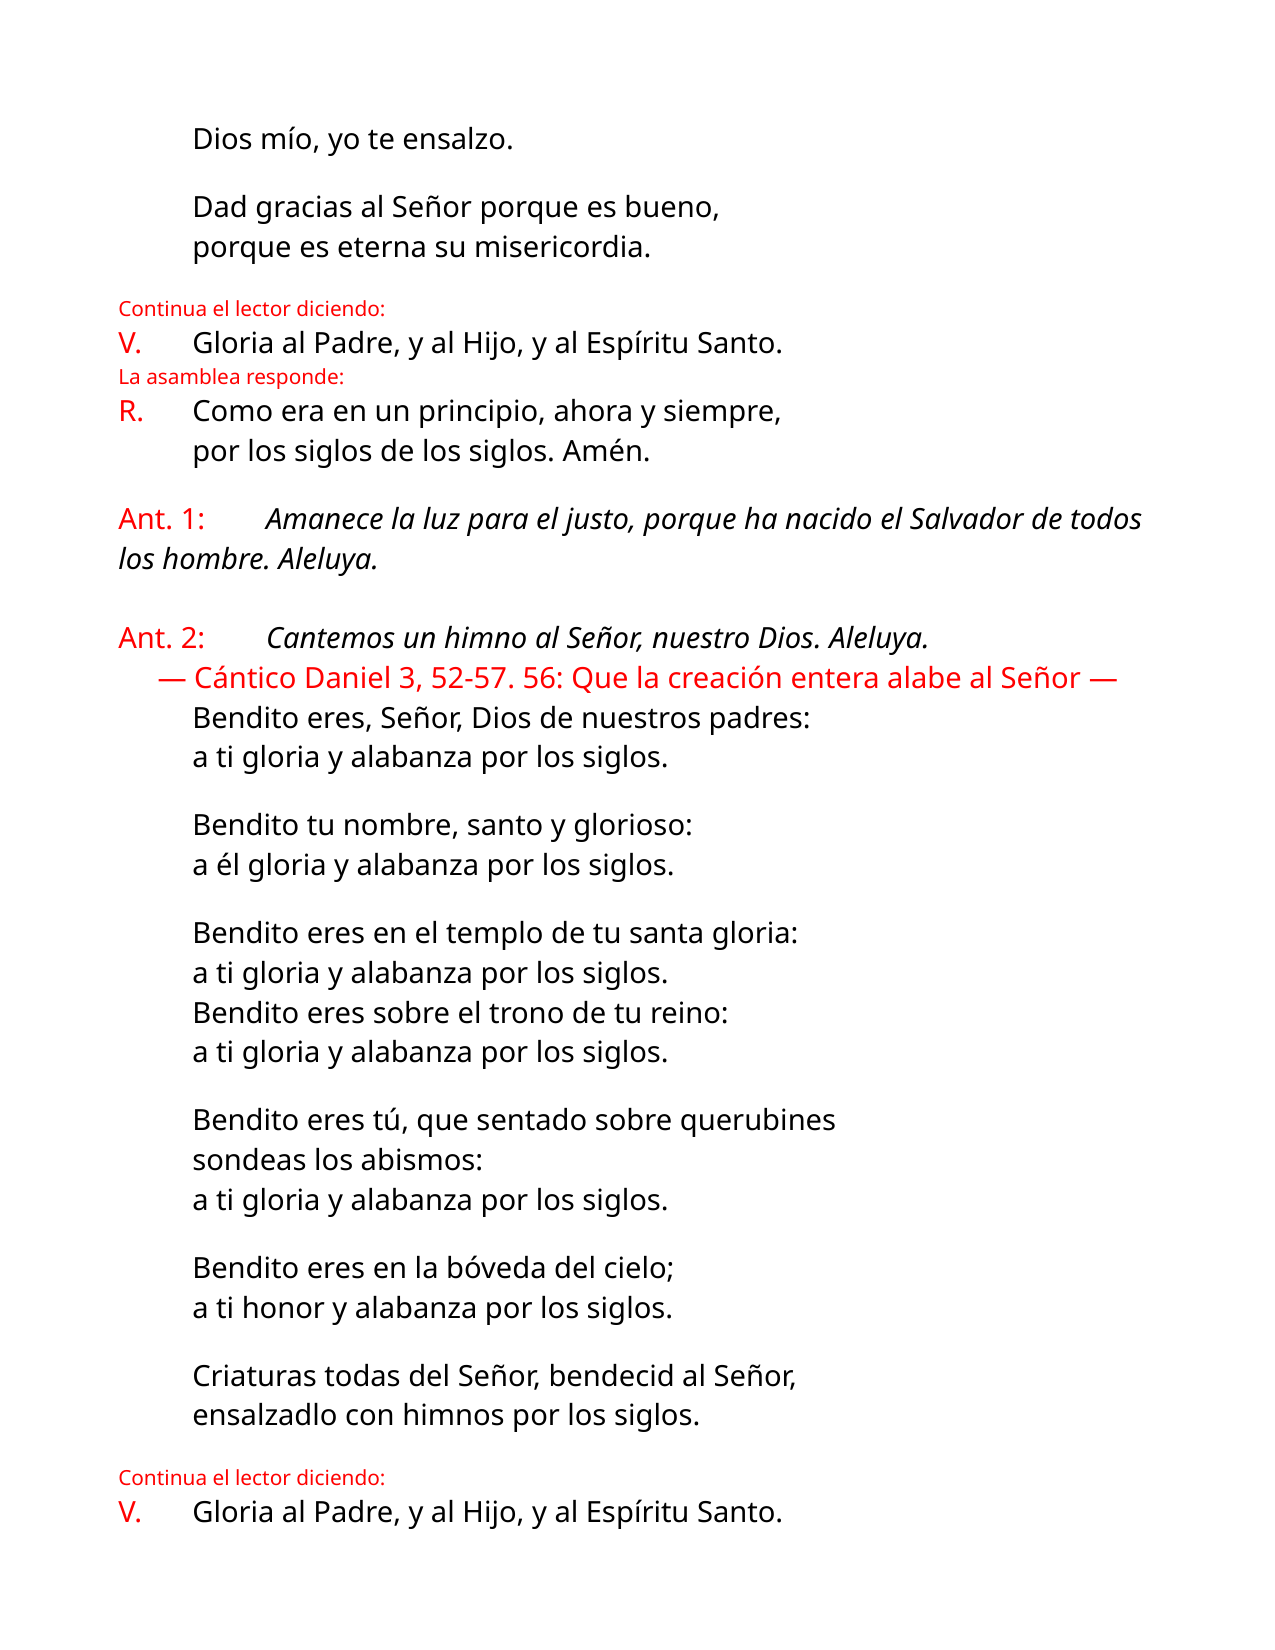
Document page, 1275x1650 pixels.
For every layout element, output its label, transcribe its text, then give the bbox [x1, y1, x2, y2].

text Bendito tu nombre, santo y glorioso: [118, 805, 1157, 844]
text ensalzadlo con himnos por los siglos. [118, 1395, 1157, 1434]
text Bendito eres, Señor, Dios de nuestros padres: [118, 697, 1157, 737]
text V. Gloria al Padre, y al Hijo, y al Espíritu Santo. [118, 322, 1157, 362]
text Dad gracias al Señor porque es bueno, [118, 186, 1157, 226]
text Bendito eres en el templo de tu santa gloria: [118, 912, 1157, 952]
text Dios mío, yo te ensalzo. [118, 118, 1157, 158]
text a ti gloria y alabanza por los siglos. [118, 737, 1157, 776]
text a él gloria y alabanza por los siglos. [118, 844, 1157, 884]
text a ti gloria y alabanza por los siglos. [118, 952, 1157, 992]
text Continua el lector diciendo: [118, 1463, 1157, 1491]
text a ti gloria y alabanza por los siglos. [118, 1179, 1157, 1219]
text La asamblea responde: [118, 362, 1157, 391]
text Bendito eres sobre el trono de tu reino: [118, 992, 1157, 1032]
text a ti gloria y alabanza por los siglos. [118, 1032, 1157, 1071]
text V. Gloria al Padre, y al Hijo, y al Espíritu Santo. [118, 1491, 1157, 1531]
text porque es eterna su misericordia. [118, 226, 1157, 266]
text Criaturas todas del Señor, bendecid al Señor, [118, 1355, 1157, 1395]
text Bendito eres en la bóveda del cielo; [118, 1247, 1157, 1287]
text — Cántico Daniel 3, 52-57. 56: Que la creación entera alabe al Señor — [118, 657, 1157, 697]
text a ti honor y alabanza por los siglos. [118, 1287, 1157, 1327]
text por los siglos de los siglos. Amén. [118, 430, 1157, 470]
text Bendito eres tú, que sentado sobre querubines [118, 1100, 1157, 1139]
text Continua el lector diciendo: [118, 294, 1157, 322]
text R. Como era en un principio, ahora y siempre, [118, 391, 1157, 430]
text Ant. 1: Amanece la luz para el justo, porque ha nacido el Salvador de todos los hombre. Aleluya. [118, 498, 1157, 578]
text sondeas los abismos: [118, 1139, 1157, 1179]
text Ant. 2: Cantemos un himno al Señor, nuestro Dios. Aleluya. [118, 617, 1157, 657]
